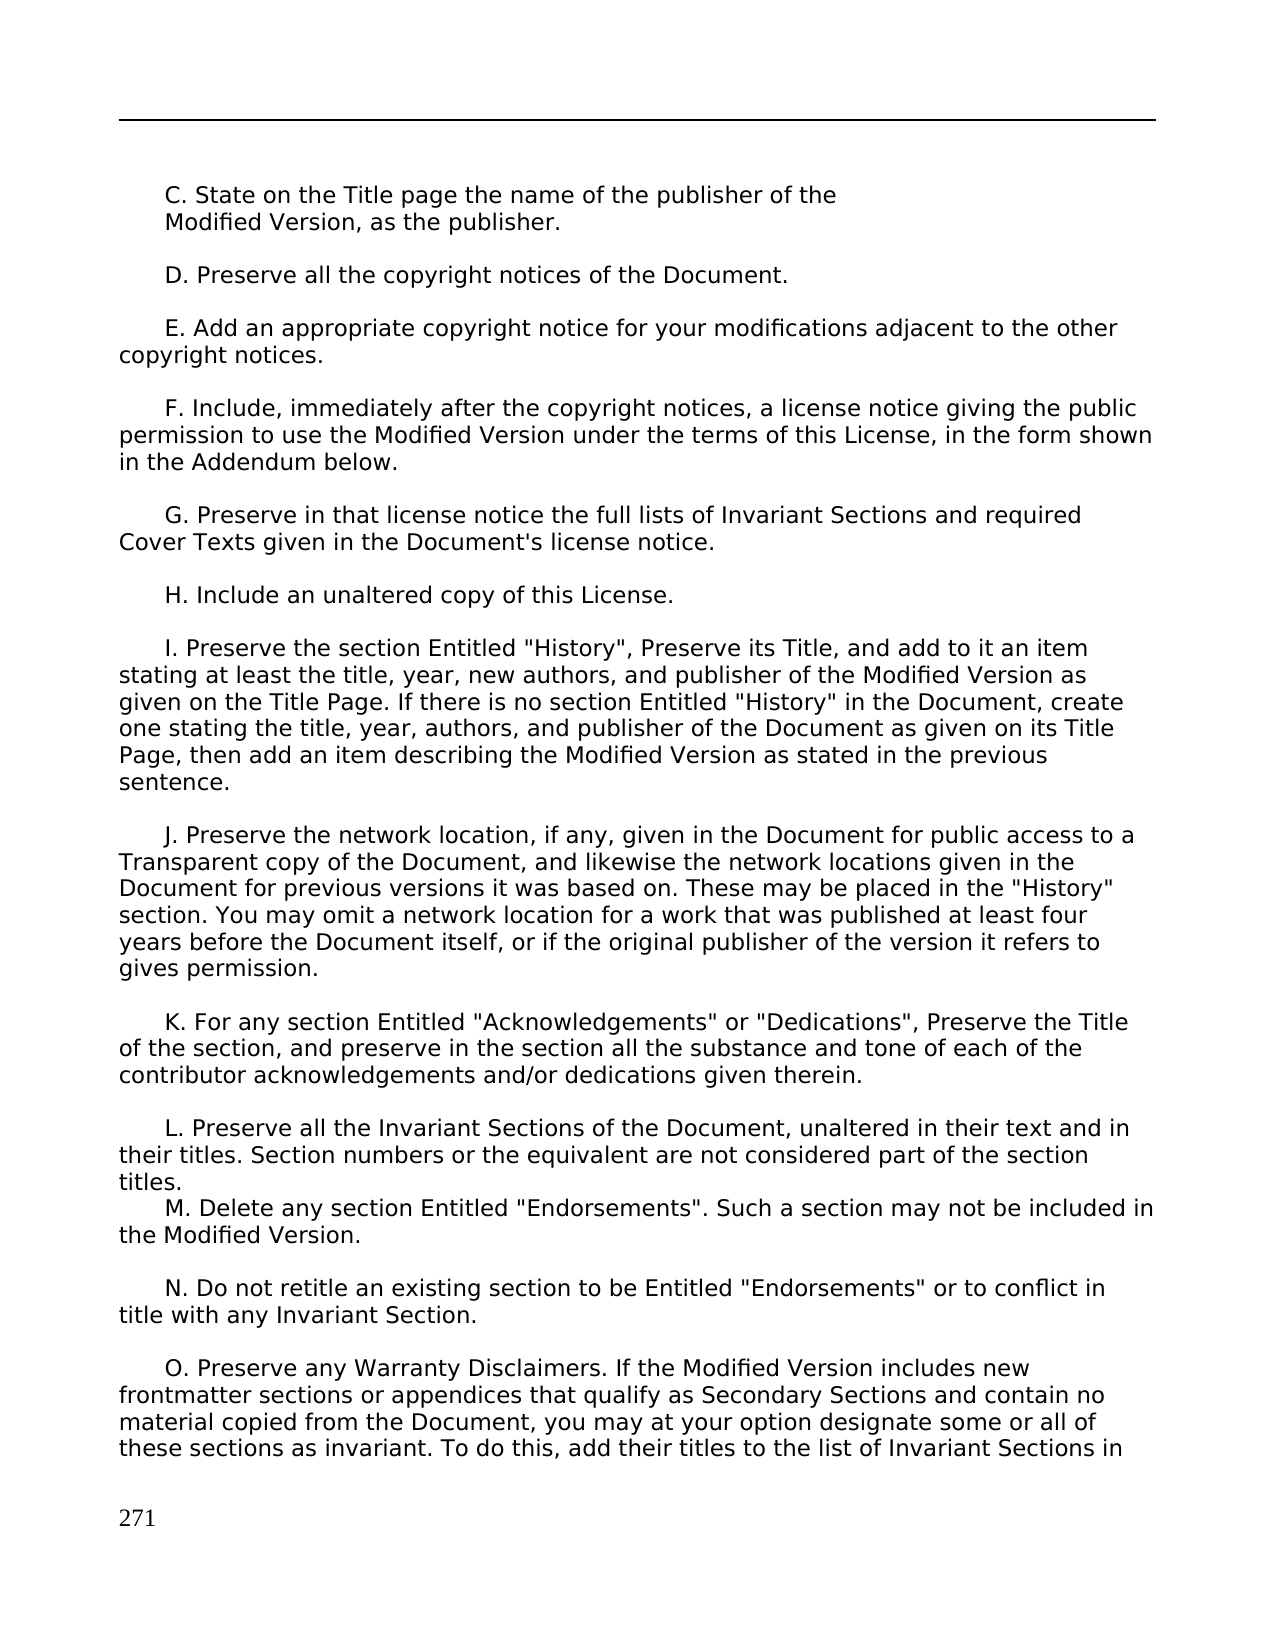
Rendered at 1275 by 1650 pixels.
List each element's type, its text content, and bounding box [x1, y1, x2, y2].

text H. Include an unaltered copy of this License. [118, 582, 1156, 609]
text L. Preserve all the Invariant Sections of the Document, unaltered in their text and in their titles. Section numbers or the equivalent are not considered part of the section titles. [118, 1116, 1156, 1196]
text D. Preserve all the copyright notices of the Document. [118, 262, 1156, 289]
text G. Preserve in that license notice the full lists of Invariant Sections and required Cover Texts given in the Document's license notice. [118, 502, 1156, 556]
text E. Add an appropriate copyright notice for your modifications adjacent to the other copyright notices. [118, 316, 1156, 369]
text F. Include, immediately after the copyright notices, a license notice giving the public permission to use the Modified Version under the terms of this License, in the form shown in the Addendum below. [118, 396, 1156, 476]
text C. State on the Title page the name of the publisher of the [118, 182, 1156, 209]
text N. Do not retitle an existing section to be Entitled "Endorsements" or to conflict in title with any Invariant Section. [118, 1276, 1156, 1329]
text Modified Version, as the publisher. [118, 209, 1156, 236]
text I. Preserve the section Entitled "History", Preserve its Title, and add to it an item stating at least the title, year, new authors, and publisher of the Modified Version as given on the Title Page. If there is no section Entitled "History" in the Document, create one stating the title, year, authors, and publisher of the Document as given on its Title Page, then add an item describing the Modified Version as stated in the previous sentence. [118, 636, 1156, 796]
text J. Preserve the network location, if any, given in the Document for public access to a Transparent copy of the Document, and likewise the network locations given in the Document for previous versions it was based on. These may be placed in the "History" section. You may omit a network location for a work that was published at least four years before the Document itself, or if the original publisher of the version it refers to gives permission. [118, 822, 1156, 982]
text M. Delete any section Entitled "Endorsements". Such a section may not be included in the Modified Version. [118, 1196, 1156, 1249]
text O. Preserve any Warranty Disclaimers. If the Modified Version includes new frontmatter sections or appendices that qualify as Secondary Sections and contain no material copied from the Document, you may at your option designate some or all of these sections as invariant. To do this, add their titles to the list of Invariant Sections in [118, 1356, 1156, 1462]
text K. For any section Entitled "Acknowledgements" or "Dedications", Preserve the Title of the section, and preserve in the section all the substance and tone of each of the contributor acknowledgements and/or dedications given therein. [118, 1009, 1156, 1089]
